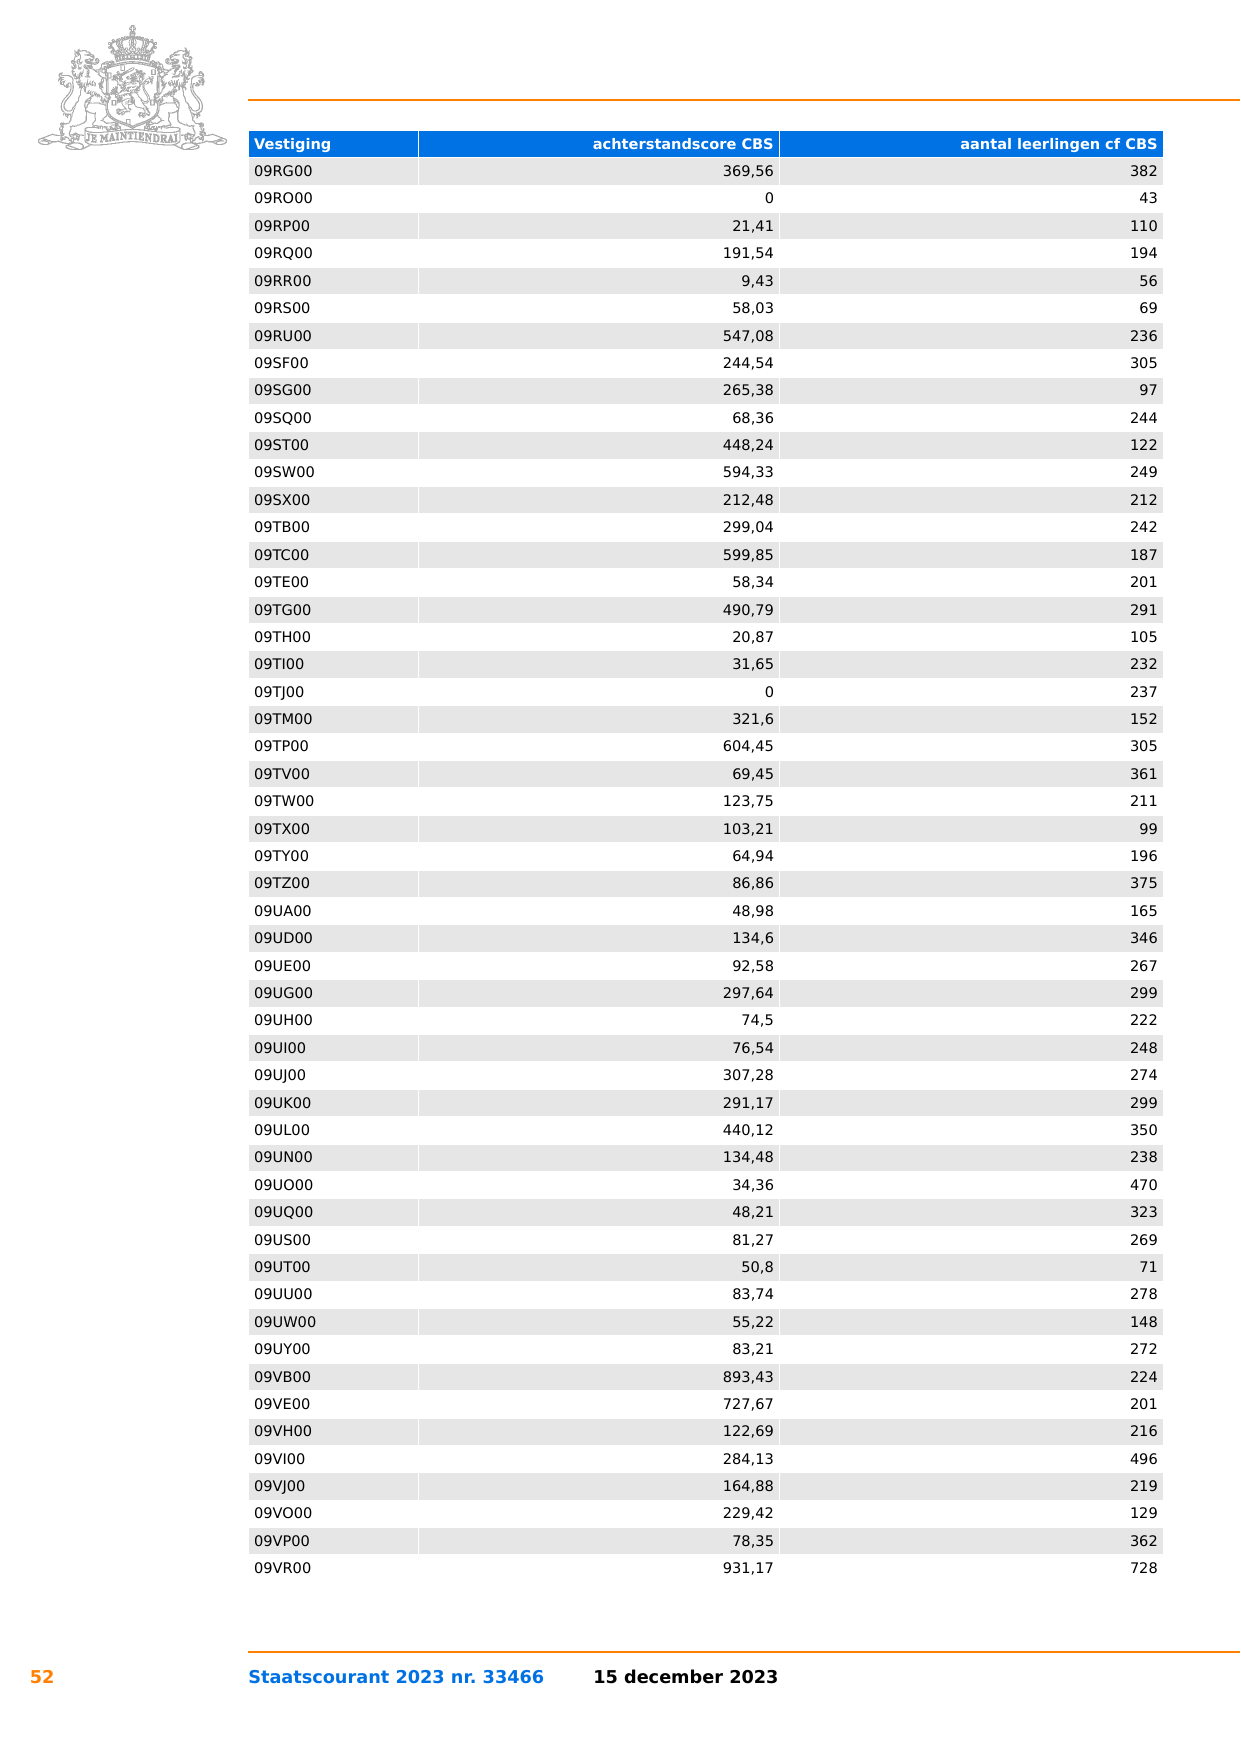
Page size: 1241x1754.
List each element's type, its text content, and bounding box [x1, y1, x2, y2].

table_cell 9,43 [419, 268, 779, 294]
table_cell 09TP00 [249, 734, 418, 760]
table_cell 09UD00 [249, 925, 418, 952]
table_cell 248 [780, 1035, 1163, 1061]
table_cell 50,8 [419, 1254, 779, 1281]
table_header Vestiging [249, 131, 418, 157]
table_cell 599,85 [419, 542, 779, 568]
table_cell 09TZ00 [249, 871, 418, 897]
table_cell 68,36 [419, 405, 779, 431]
table_cell 238 [780, 1145, 1163, 1171]
table_cell 350 [780, 1117, 1163, 1143]
table_cell 278 [780, 1282, 1163, 1308]
table_cell 323 [780, 1199, 1163, 1226]
table_cell 83,21 [419, 1336, 779, 1363]
table_cell 09UJ00 [249, 1063, 418, 1089]
table_cell 265,38 [419, 378, 779, 404]
table_cell 09TC00 [249, 542, 418, 568]
table_cell 74,5 [419, 1008, 779, 1034]
table_cell 34,36 [419, 1172, 779, 1198]
table_cell 09VH00 [249, 1419, 418, 1445]
table_cell 129 [780, 1501, 1163, 1527]
table_cell 09VO00 [249, 1501, 418, 1527]
table_cell 236 [780, 323, 1163, 349]
table_cell 09RS00 [249, 295, 418, 322]
table_cell 244,54 [419, 350, 779, 376]
table_cell 09TI00 [249, 651, 418, 678]
table_cell 604,45 [419, 734, 779, 760]
table_cell 09VI00 [249, 1446, 418, 1472]
table_cell 103,21 [419, 816, 779, 842]
table_cell 09UE00 [249, 953, 418, 979]
table_cell 09RP00 [249, 213, 418, 239]
table_cell 09TM00 [249, 706, 418, 733]
table_cell 122 [780, 432, 1163, 459]
table_cell 440,12 [419, 1117, 779, 1143]
table_cell 496 [780, 1446, 1163, 1472]
table_cell 211 [780, 789, 1163, 815]
table_cell 58,03 [419, 295, 779, 322]
table_cell 48,21 [419, 1199, 779, 1226]
table_cell 09TG00 [249, 597, 418, 623]
table_cell 134,6 [419, 925, 779, 952]
table_cell 09SG00 [249, 378, 418, 404]
table_cell 09ST00 [249, 432, 418, 459]
table_cell 92,58 [419, 953, 779, 979]
table_cell 97 [780, 378, 1163, 404]
table_cell 291 [780, 597, 1163, 623]
table_cell 232 [780, 651, 1163, 678]
table_cell 297,64 [419, 980, 779, 1007]
table_cell 382 [780, 158, 1163, 185]
table_cell 187 [780, 542, 1163, 568]
table_cell 0 [419, 679, 779, 705]
table_cell 123,75 [419, 789, 779, 815]
table_cell 547,08 [419, 323, 779, 349]
table_cell 931,17 [419, 1556, 779, 1582]
table_cell 346 [780, 925, 1163, 952]
table_cell 152 [780, 706, 1163, 733]
table_cell 09UQ00 [249, 1199, 418, 1226]
table_cell 191,54 [419, 241, 779, 267]
table_cell 375 [780, 871, 1163, 897]
table_cell 09UI00 [249, 1035, 418, 1061]
table_cell 09UU00 [249, 1282, 418, 1308]
table_cell 105 [780, 624, 1163, 650]
table_cell 09SW00 [249, 460, 418, 486]
table_cell 09UN00 [249, 1145, 418, 1171]
table_cell 727,67 [419, 1391, 779, 1417]
table_cell 78,35 [419, 1528, 779, 1554]
table_cell 71 [780, 1254, 1163, 1281]
table_cell 229,42 [419, 1501, 779, 1527]
table_cell 196 [780, 843, 1163, 869]
table_cell 09TW00 [249, 789, 418, 815]
table_cell 83,74 [419, 1282, 779, 1308]
table_cell 267 [780, 953, 1163, 979]
table_cell 09TX00 [249, 816, 418, 842]
table_cell 134,48 [419, 1145, 779, 1171]
table_cell 09TV00 [249, 761, 418, 787]
table_header aantal leerlingen cf CBS [780, 131, 1163, 157]
table_cell 269 [780, 1227, 1163, 1253]
table_cell 237 [780, 679, 1163, 705]
table_cell 09UK00 [249, 1090, 418, 1116]
table_cell 09TE00 [249, 569, 418, 596]
table_cell 299,04 [419, 515, 779, 541]
table_cell 09UW00 [249, 1309, 418, 1335]
table_cell 728 [780, 1556, 1163, 1582]
table_cell 307,28 [419, 1063, 779, 1089]
table_cell 09UY00 [249, 1336, 418, 1363]
table_cell 148 [780, 1309, 1163, 1335]
table_cell 361 [780, 761, 1163, 787]
table_cell 212 [780, 487, 1163, 513]
table_cell 369,56 [419, 158, 779, 185]
table_cell 21,41 [419, 213, 779, 239]
table_cell 09RO00 [249, 186, 418, 212]
table_cell 09TB00 [249, 515, 418, 541]
table_cell 0 [419, 186, 779, 212]
table_cell 490,79 [419, 597, 779, 623]
table_cell 09TJ00 [249, 679, 418, 705]
table_cell 76,54 [419, 1035, 779, 1061]
table_cell 216 [780, 1419, 1163, 1445]
picture [38, 25, 227, 150]
table_cell 09VP00 [249, 1528, 418, 1554]
table_cell 09TY00 [249, 843, 418, 869]
table_cell 31,65 [419, 651, 779, 678]
table_cell 284,13 [419, 1446, 779, 1472]
table_cell 58,34 [419, 569, 779, 596]
table_cell 43 [780, 186, 1163, 212]
table_cell 09VR00 [249, 1556, 418, 1582]
table_cell 09VB00 [249, 1364, 418, 1390]
table_cell 594,33 [419, 460, 779, 486]
table_cell 86,86 [419, 871, 779, 897]
table_cell 244 [780, 405, 1163, 431]
table_cell 219 [780, 1473, 1163, 1500]
table_cell 09RQ00 [249, 241, 418, 267]
table_cell 09VJ00 [249, 1473, 418, 1500]
table_cell 09SF00 [249, 350, 418, 376]
table_cell 09VE00 [249, 1391, 418, 1417]
table_cell 272 [780, 1336, 1163, 1363]
table_cell 20,87 [419, 624, 779, 650]
table_cell 09SQ00 [249, 405, 418, 431]
table_cell 201 [780, 1391, 1163, 1417]
table_cell 212,48 [419, 487, 779, 513]
table_cell 69 [780, 295, 1163, 322]
table_cell 299 [780, 980, 1163, 1007]
table_cell 09SX00 [249, 487, 418, 513]
table_cell 448,24 [419, 432, 779, 459]
table_cell 64,94 [419, 843, 779, 869]
table_cell 194 [780, 241, 1163, 267]
table_cell 09UL00 [249, 1117, 418, 1143]
table_cell 242 [780, 515, 1163, 541]
table_cell 56 [780, 268, 1163, 294]
table_cell 09TH00 [249, 624, 418, 650]
table_cell 305 [780, 734, 1163, 760]
table_cell 48,98 [419, 898, 779, 924]
table_cell 09UA00 [249, 898, 418, 924]
table_cell 164,88 [419, 1473, 779, 1500]
table_cell 224 [780, 1364, 1163, 1390]
table_cell 222 [780, 1008, 1163, 1034]
table_cell 09RG00 [249, 158, 418, 185]
table_cell 201 [780, 569, 1163, 596]
table_cell 09UG00 [249, 980, 418, 1007]
table_cell 09RU00 [249, 323, 418, 349]
table_header achterstandscore CBS [419, 131, 779, 157]
table_cell 09US00 [249, 1227, 418, 1253]
table_cell 274 [780, 1063, 1163, 1089]
table_cell 470 [780, 1172, 1163, 1198]
table_cell 893,43 [419, 1364, 779, 1390]
table_cell 69,45 [419, 761, 779, 787]
table_cell 249 [780, 460, 1163, 486]
table_cell 110 [780, 213, 1163, 239]
table_cell 362 [780, 1528, 1163, 1554]
table_cell 09RR00 [249, 268, 418, 294]
table_cell 09UO00 [249, 1172, 418, 1198]
table_cell 299 [780, 1090, 1163, 1116]
table_cell 55,22 [419, 1309, 779, 1335]
table_cell 321,6 [419, 706, 779, 733]
table_cell 09UH00 [249, 1008, 418, 1034]
table_cell 291,17 [419, 1090, 779, 1116]
table_cell 09UT00 [249, 1254, 418, 1281]
table_cell 99 [780, 816, 1163, 842]
table_cell 305 [780, 350, 1163, 376]
table_cell 122,69 [419, 1419, 779, 1445]
table_cell 81,27 [419, 1227, 779, 1253]
table_cell 165 [780, 898, 1163, 924]
